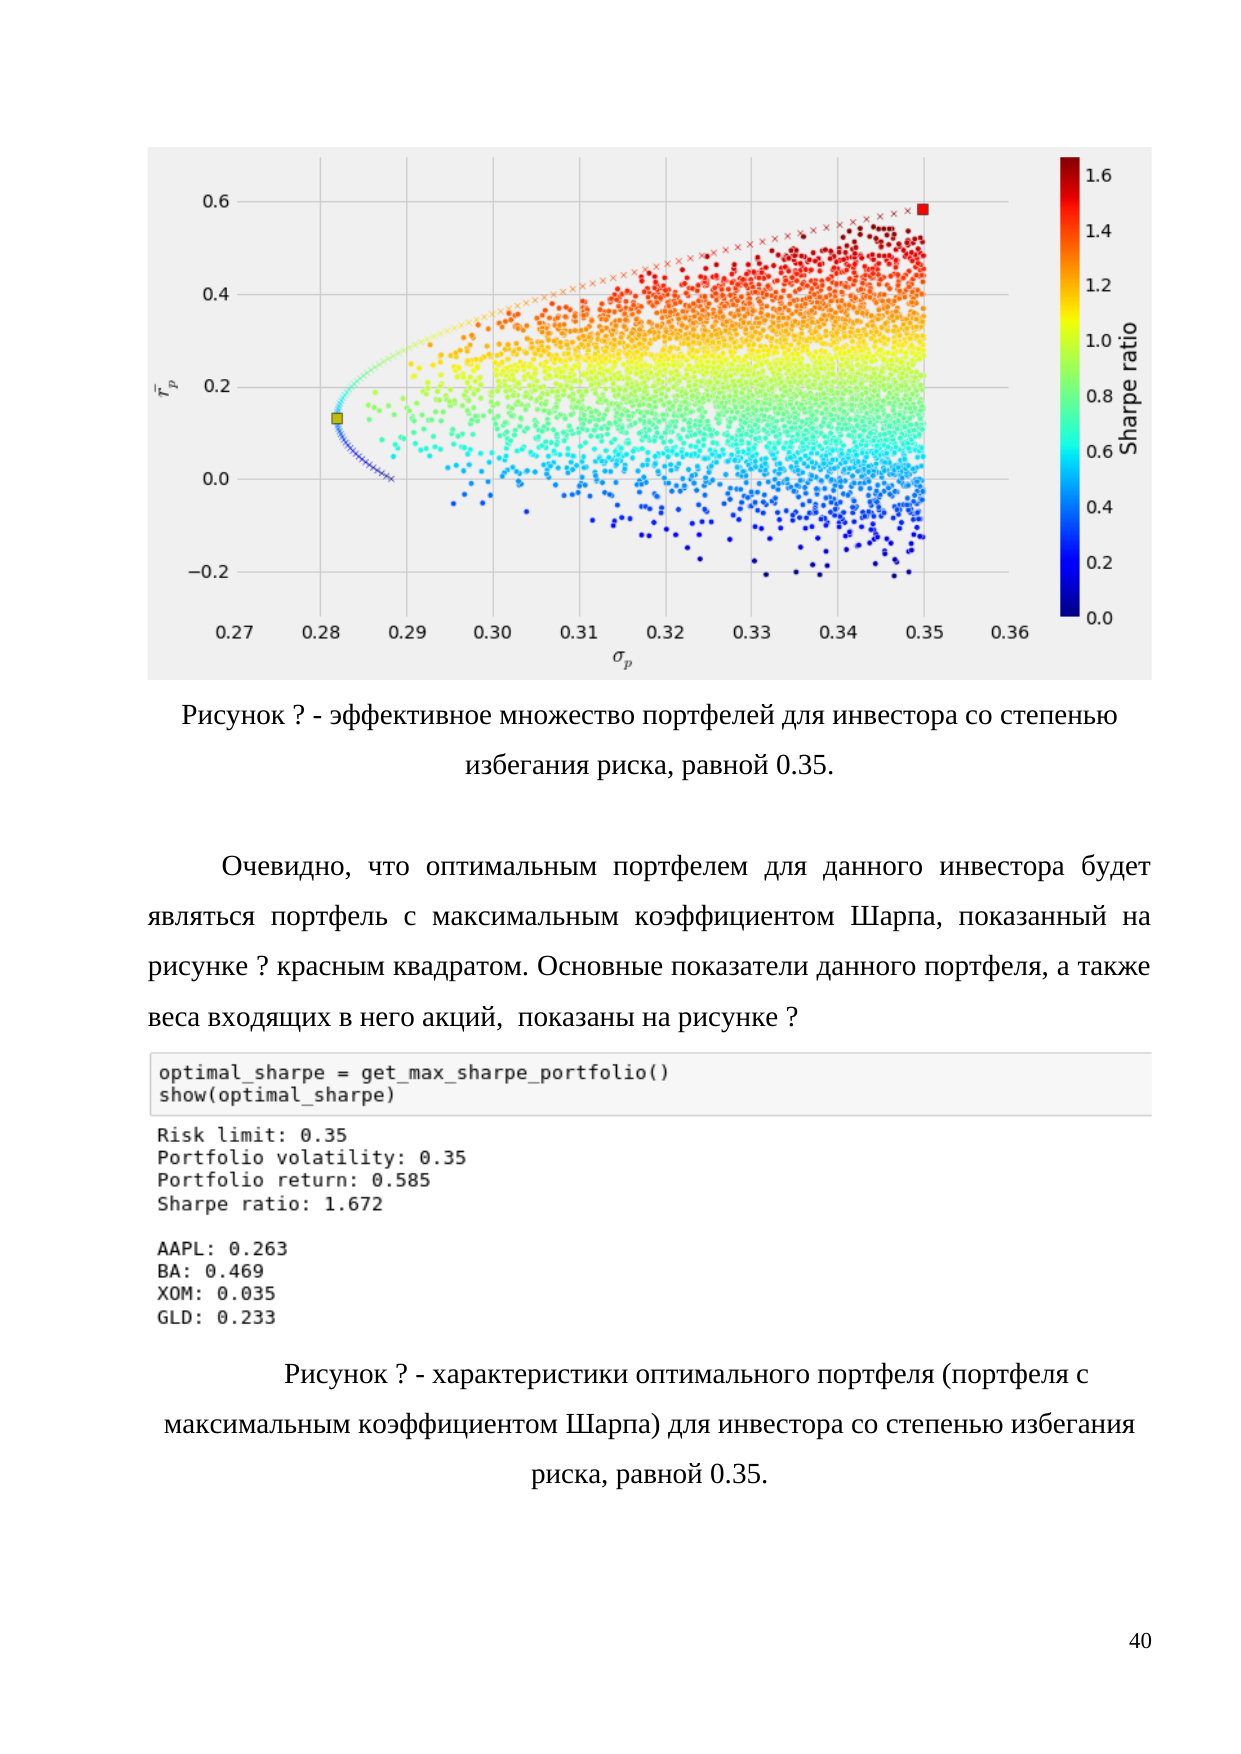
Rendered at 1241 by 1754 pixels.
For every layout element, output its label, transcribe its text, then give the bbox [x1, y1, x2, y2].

text Рисунок ? - характеристики оптимального портфеля (портфеля с максимальным коэффициентом Шарпа) для инвестора со степенью избегания риска, равной 0.35. [148, 1339, 1152, 1490]
text Рисунок ? - эффективное множество портфелей для инвестора со степенью избегания риска, равной 0.35. [148, 680, 1152, 781]
picture [147, 147, 1152, 680]
picture [147, 1048, 1152, 1339]
text Очевидно, что оптимальным портфелем для данного инвестора будет являться портфель с максимальным коэффициентом Шарпа, показанный на рисунке ? красным квадратом. Основные показатели данного портфеля, а также веса входящих в него акций, показаны на рисунке ? [148, 848, 1152, 1032]
